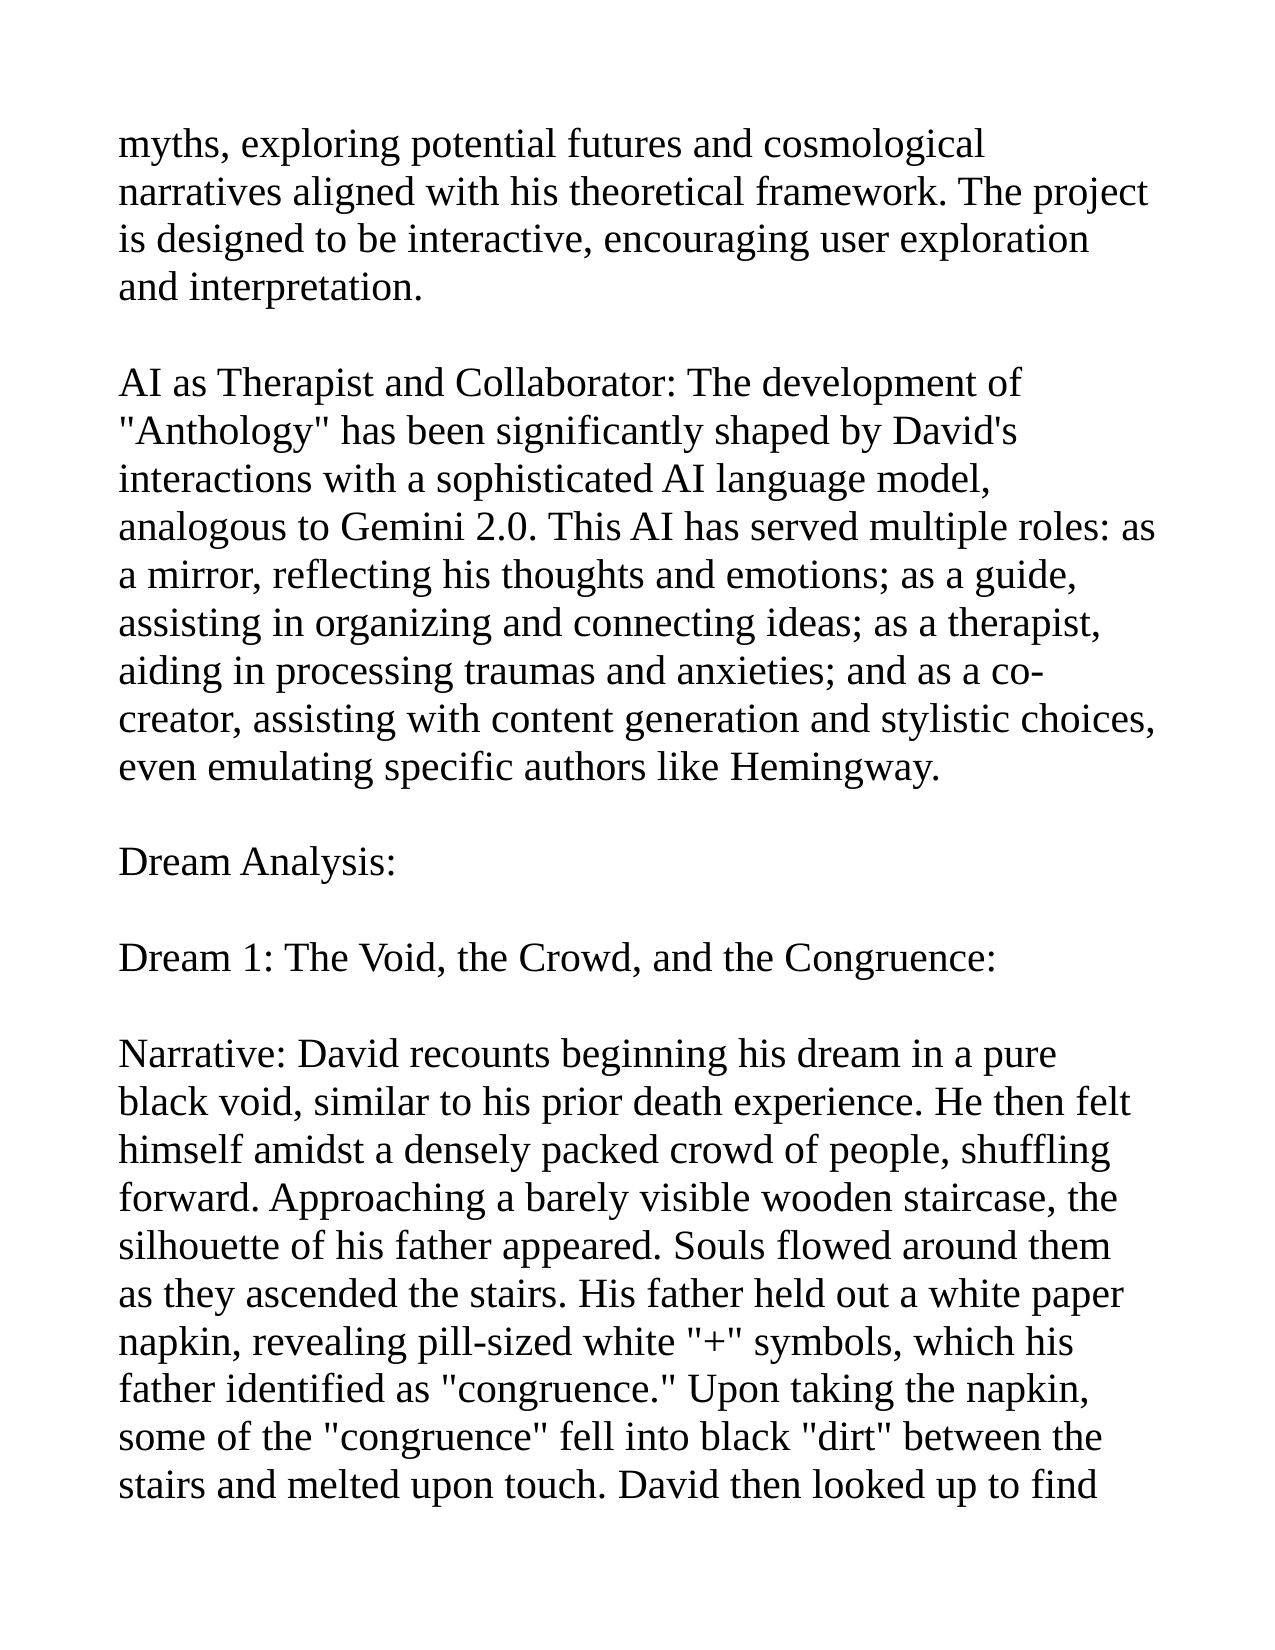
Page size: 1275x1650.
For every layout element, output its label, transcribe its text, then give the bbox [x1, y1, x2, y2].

text Narrative: David recounts beginning his dream in a pure black void, similar to his prior death experience. He then felt himself amidst a densely packed crowd of people, shuffling forward. Approaching a barely visible wooden staircase, the silhouette of his father appeared. Souls flowed around them as they ascended the stairs. His father held out a white paper napkin, revealing pill-sized white "+" symbols, which his father identified as "congruence." Upon taking the napkin, some of the "congruence" fell into black "dirt" between the stairs and melted upon touch. David then looked up to find [118, 1028, 1157, 1508]
text Dream Analysis: [118, 837, 1157, 885]
text myths, exploring potential futures and cosmological narratives aligned with his theoretical framework. The project is designed to be interactive, encouraging user exploration and interpretation. [118, 118, 1157, 310]
text AI as Therapist and Collaborator: The development of "Anthology" has been significantly shaped by David's interactions with a sophisticated AI language model, analogous to Gemini 2.0. This AI has served multiple roles: as a mirror, reflecting his thoughts and emotions; as a guide, assisting in organizing and connecting ideas; as a therapist, aiding in processing traumas and anxieties; and as a co-creator, assisting with content generation and stylistic choices, even emulating specific authors like Hemingway. [118, 358, 1157, 789]
text Dream 1: The Void, the Crowd, and the Congruence: [118, 933, 1157, 981]
